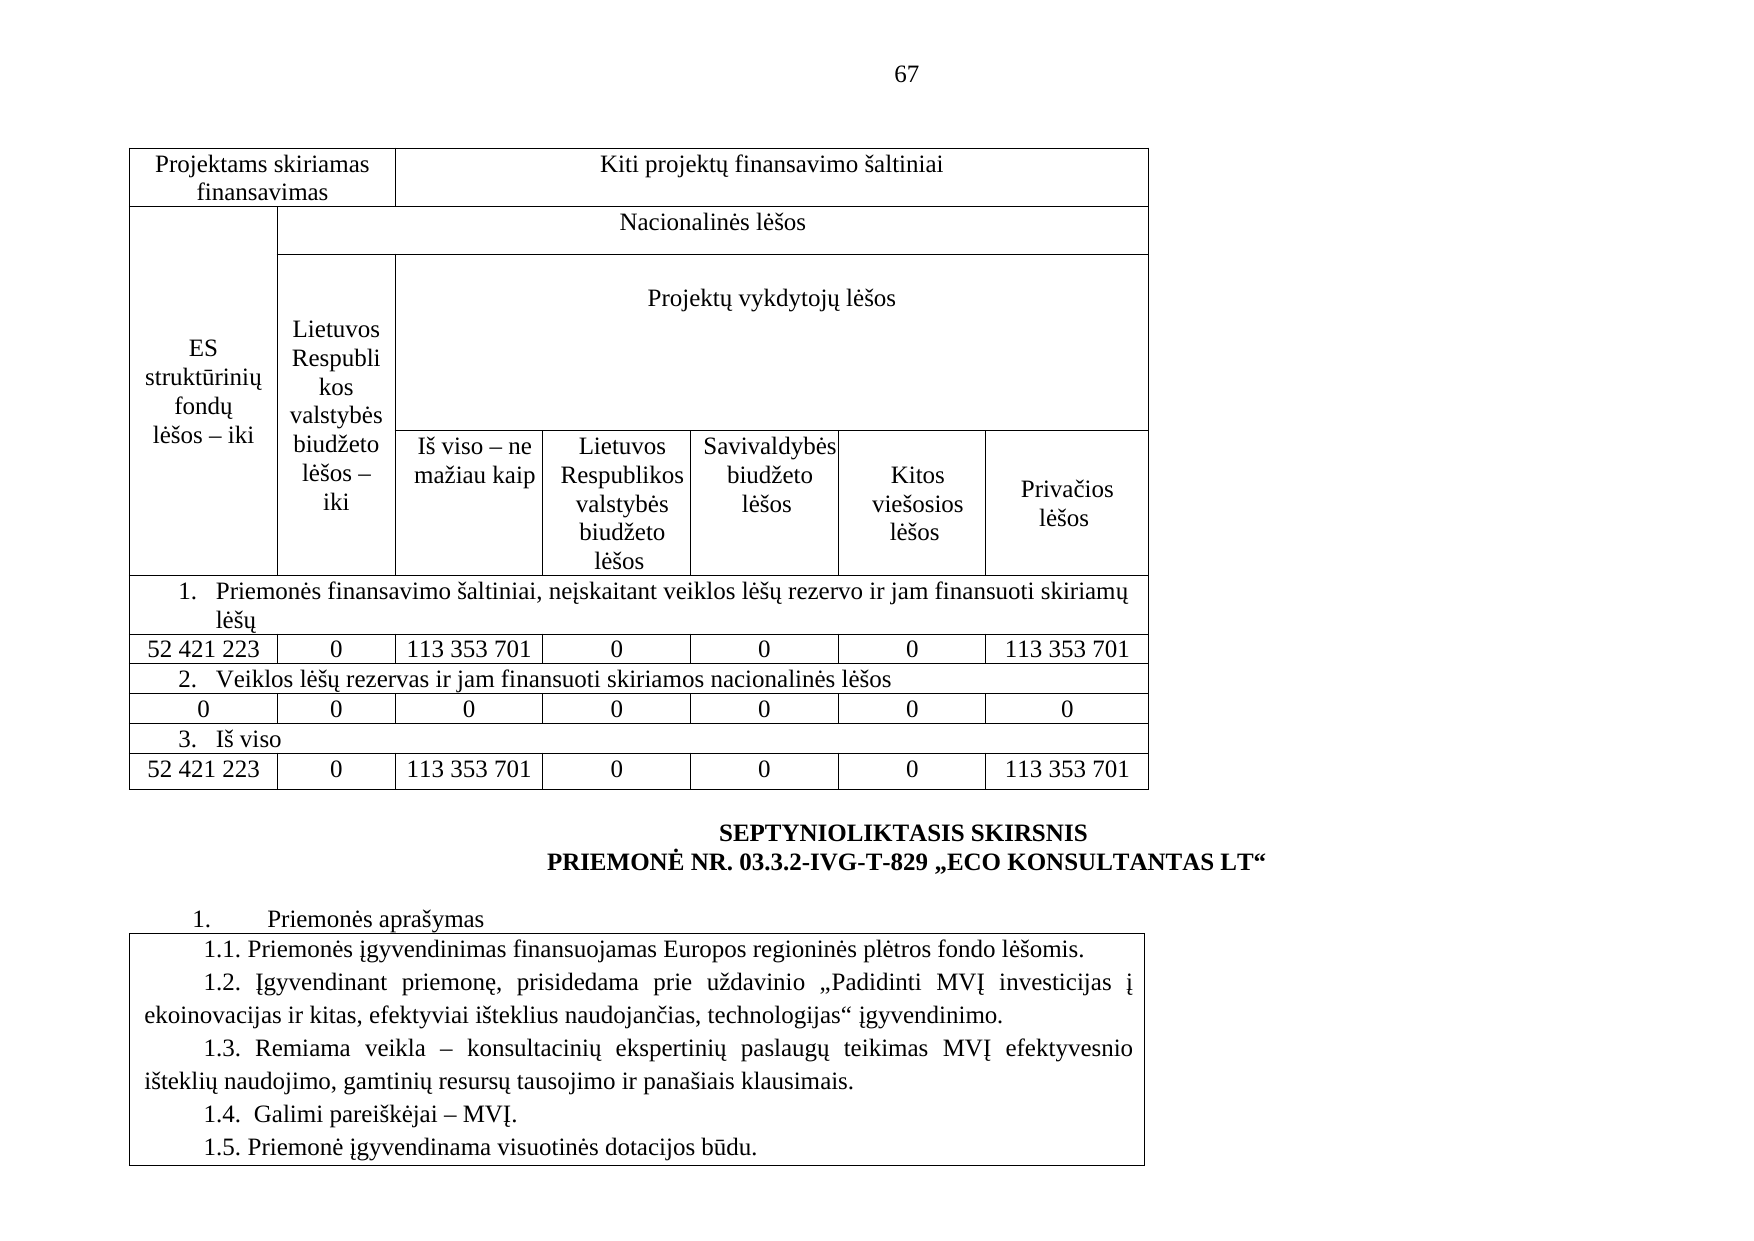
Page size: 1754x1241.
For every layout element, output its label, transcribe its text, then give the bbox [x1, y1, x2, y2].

table_cell 0 [543, 754, 690, 788]
table_cell 113 353 701 [396, 635, 542, 663]
table_cell 2. Veiklos lėšų rezervas ir jam finansuoti skiriamos nacionalinės lėšos [130, 664, 1148, 693]
table_cell Nacionalinės lėšos [278, 207, 1148, 253]
table_cell 1.4. Galimi pareiškėjai – MVĮ. [130, 1099, 1144, 1132]
text 1. Priemonės aprašymas [192, 904, 1695, 933]
table_cell 0 [691, 694, 838, 723]
table_cell 0 [278, 694, 395, 723]
table_cell Kitos viešosios lėšos [839, 431, 985, 575]
table_cell 113 353 701 [986, 754, 1148, 788]
table_header Kiti projektų finansavimo šaltiniai [396, 149, 1148, 206]
table_cell 0 [278, 754, 395, 788]
table_cell 0 [839, 754, 985, 788]
table_cell Savivaldybės biudžeto lėšos [691, 431, 838, 575]
table_cell 0 [986, 694, 1148, 723]
text PRIEMONĖ NR. 03.3.2-IVG-T-829 „ECO KONSULTANTAS LT“ [118, 847, 1695, 876]
table_cell 1. Priemonės finansavimo šaltiniai, neįskaitant veiklos lėšų rezervo ir jam finansuoti skiriamų lėšų [130, 576, 1148, 633]
table_cell 0 [839, 694, 985, 723]
table_cell 3. Iš viso [130, 724, 1148, 753]
table_cell 0 [691, 635, 838, 663]
table_cell Lietuvos Respublikos valstybės biudžeto lėšos – iki [278, 255, 395, 575]
table_cell 0 [543, 694, 690, 723]
table_cell ES struktūrinių fondų lėšos – iki [130, 207, 277, 575]
text SEPTYNIOLIKTASIS SKIRSNIS [118, 818, 1695, 847]
table_cell 0 [278, 635, 395, 663]
table_cell 0 [691, 754, 838, 788]
table_header Projektams skiriamas finansavimas [130, 149, 395, 206]
table_header 1.1. Priemonės įgyvendinimas finansuojamas Europos regioninės plėtros fondo lėšomis. [130, 934, 1144, 967]
table_cell Privačios lėšos [986, 431, 1148, 575]
table_cell 0 [396, 694, 542, 723]
table_cell 113 353 701 [396, 754, 542, 788]
table_cell 52 421 223 [130, 635, 277, 663]
table_cell 0 [839, 635, 985, 663]
table_cell 113 353 701 [986, 635, 1148, 663]
table_cell 52 421 223 [130, 754, 277, 788]
table_cell 1.5. Priemonė įgyvendinama visuotinės dotacijos būdu. [130, 1133, 1144, 1165]
table_cell 0 [543, 635, 690, 663]
table_cell Projektų vykdytojų lėšos [396, 255, 1148, 430]
table_cell 0 [130, 694, 277, 723]
table_cell 1.2. Įgyvendinant priemonę, prisidedama prie uždavinio „Padidinti MVĮ investicijas į ekoinovacijas ir kitas, efektyviai išteklius naudojančias, technologijas“ įgyvendinimo. [130, 967, 1144, 1033]
table_cell 1.3. Remiama veikla – konsultacinių ekspertinių paslaugų teikimas MVĮ efektyvesnio išteklių naudojimo, gamtinių resursų tausojimo ir panašiais klausimais. [130, 1033, 1144, 1099]
table_cell Iš viso – ne mažiau kaip [396, 431, 542, 575]
table_cell Lietuvos Respublikos valstybės biudžeto lėšos [543, 431, 690, 575]
